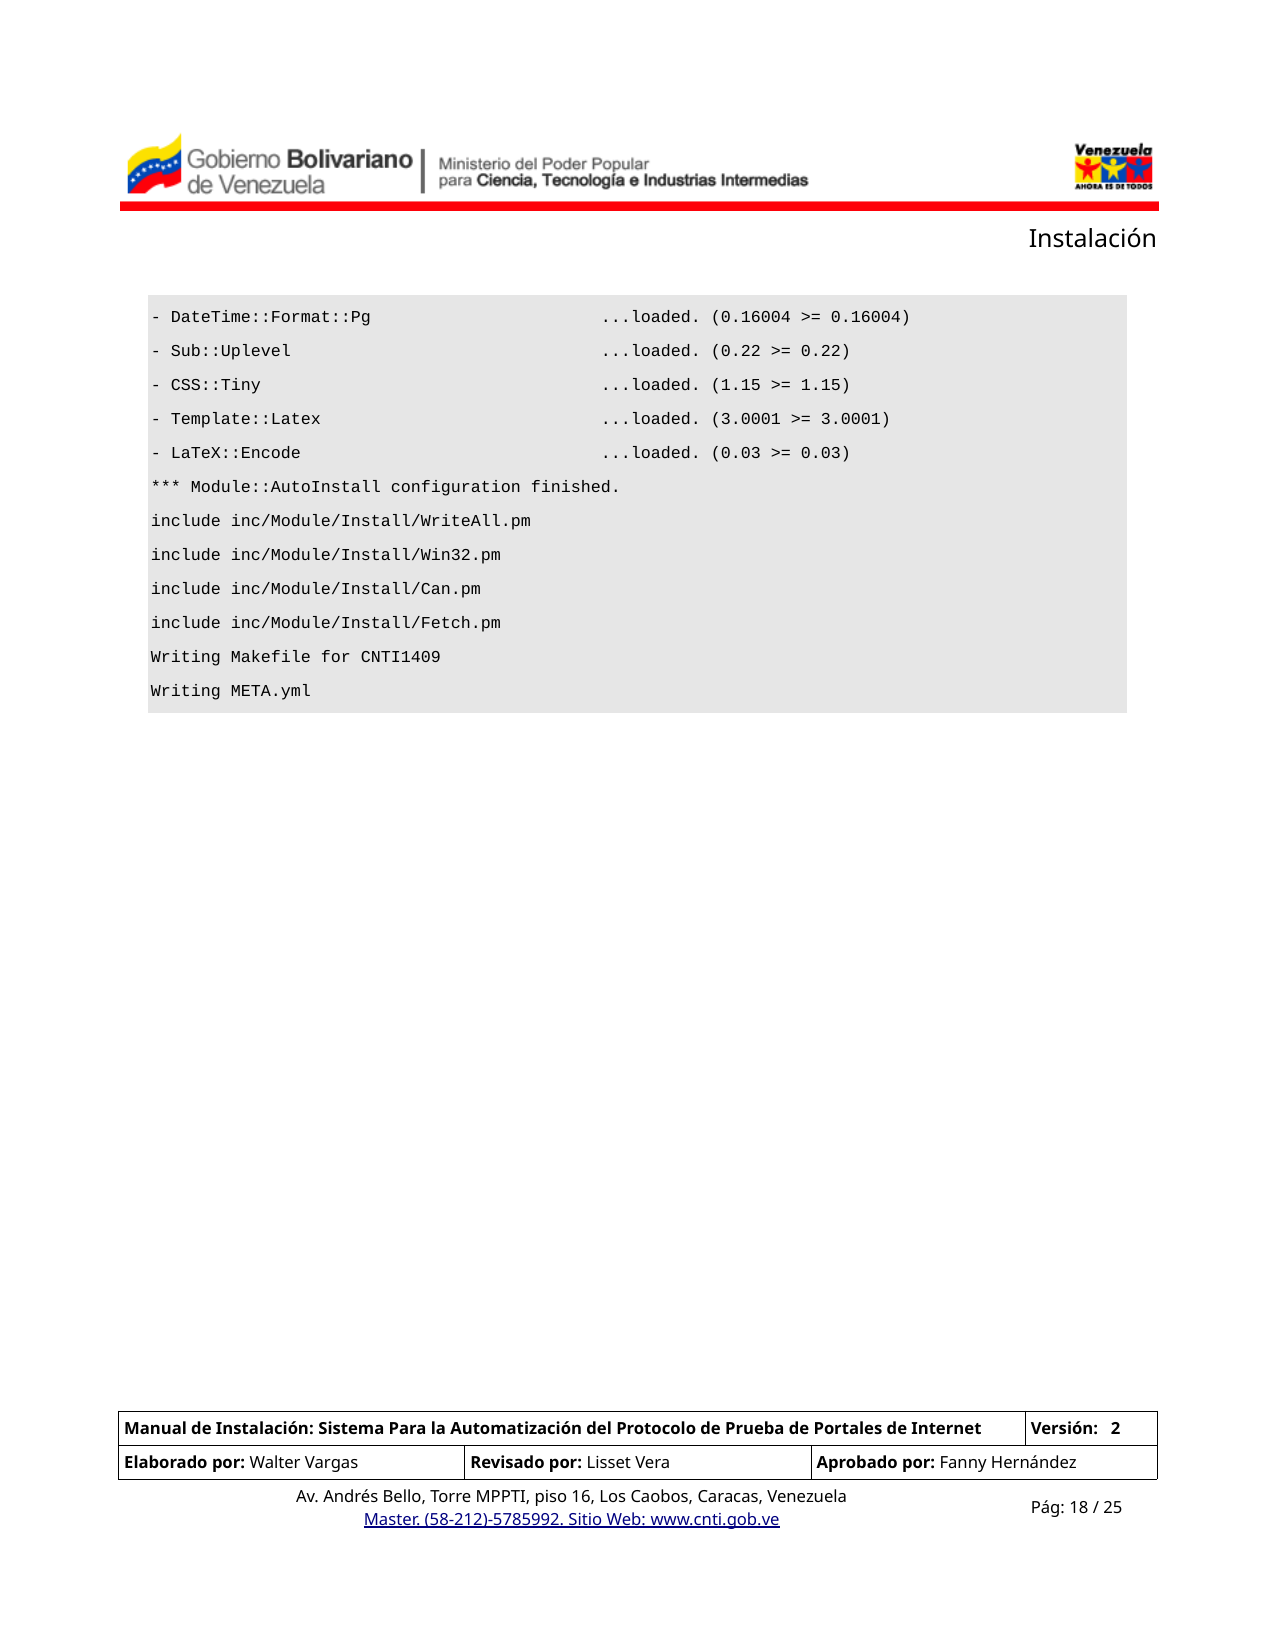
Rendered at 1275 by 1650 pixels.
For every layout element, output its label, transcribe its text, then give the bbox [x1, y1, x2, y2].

text - Template::Latex ...loaded. (3.0001 >= 3.0001) [148, 395, 1127, 429]
text include inc/Module/Install/Win32.pm [148, 531, 1127, 565]
text include inc/Module/Install/Fetch.pm [148, 599, 1127, 633]
text include inc/Module/Install/WriteAll.pm [148, 497, 1127, 531]
text Writing Makefile for CNTI1409 [148, 633, 1127, 668]
picture [120, 125, 1159, 211]
text - CSS::Tiny ...loaded. (1.15 >= 1.15) [148, 361, 1127, 395]
text *** Module::AutoInstall configuration finished. [148, 463, 1127, 497]
text include inc/Module/Install/Can.pm [148, 565, 1127, 599]
text Writing META.yml [148, 668, 1127, 704]
text - LaTeX::Encode ...loaded. (0.03 >= 0.03) [148, 429, 1127, 463]
text - Sub::Uplevel ...loaded. (0.22 >= 0.22) [148, 327, 1127, 361]
text - DateTime::Format::Pg ...loaded. (0.16004 >= 0.16004) [148, 295, 1127, 327]
